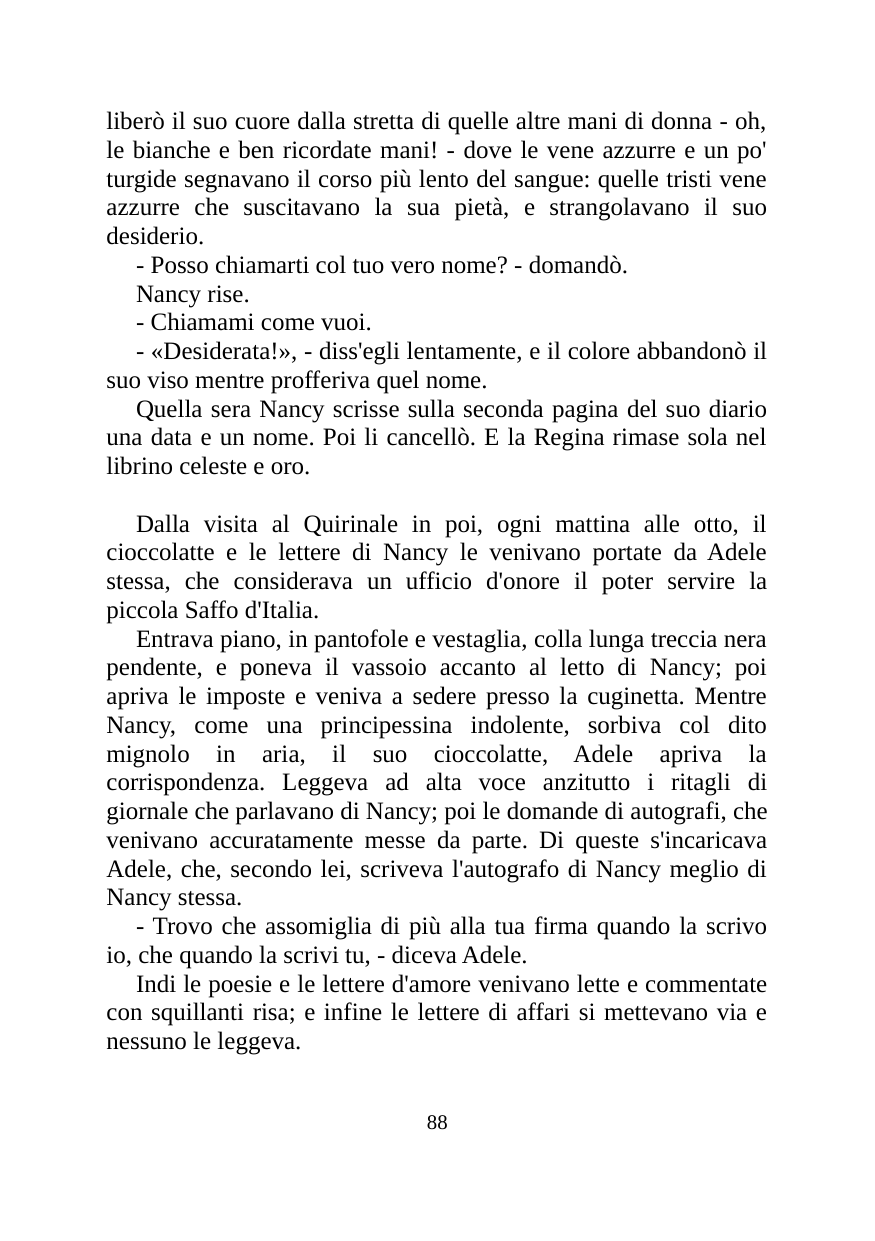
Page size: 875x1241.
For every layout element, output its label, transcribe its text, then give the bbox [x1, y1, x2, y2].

text Indi le poesie e le lettere d'amore venivano lette e commentate con squillanti risa; e infine le lettere di affari si mettevano via e nessuno le leggeva. [106, 969, 768, 1055]
text - Posso chiamarti col tuo vero nome? - domandò. [106, 250, 768, 279]
text Quella sera Nancy scrisse sulla seconda pagina del suo diario una data e un nome. Poi li cancellò. E la Regina rimase sola nel librino celeste e oro. [106, 394, 768, 480]
text liberò il suo cuore dalla stretta di quelle altre mani di donna - oh, le bianche e ben ricordate mani! - dove le vene azzurre e un po' turgide segnavano il corso più lento del sangue: quelle tristi vene azzurre che suscitavano la sua pietà, e strangolavano il suo desiderio. [106, 106, 768, 250]
text - Trovo che assomiglia di più alla tua firma quando la scrivo io, che quando la scrivi tu, - diceva Adele. [106, 911, 768, 969]
text Dalla visita al Quirinale in poi, ogni mattina alle otto, il cioccolatte e le lettere di Nancy le venivano portate da Adele stessa, che considerava un ufficio d'onore il poter servire la piccola Saffo d'Italia. [106, 509, 768, 624]
text Nancy rise. [106, 279, 768, 307]
text Entrava piano, in pantofole e vestaglia, colla lunga treccia nera pendente, e poneva il vassoio accanto al letto di Nancy; poi apriva le imposte e veniva a sedere presso la cuginetta. Mentre Nancy, come una principessina indolente, sorbiva col dito mignolo in aria, il suo cioccolatte, Adele apriva la corrispondenza. Leggeva ad alta voce anzitutto i ritagli di giornale che parlavano di Nancy; poi le domande di autografi, che venivano accuratamente messe da parte. Di queste s'incaricava Adele, che, secondo lei, scriveva l'autografo di Nancy meglio di Nancy stessa. [106, 624, 768, 911]
text - «Desiderata!», - diss'egli lentamente, e il colore abbandonò il suo viso mentre profferiva quel nome. [106, 336, 768, 394]
text - Chiamami come vuoi. [106, 307, 768, 336]
